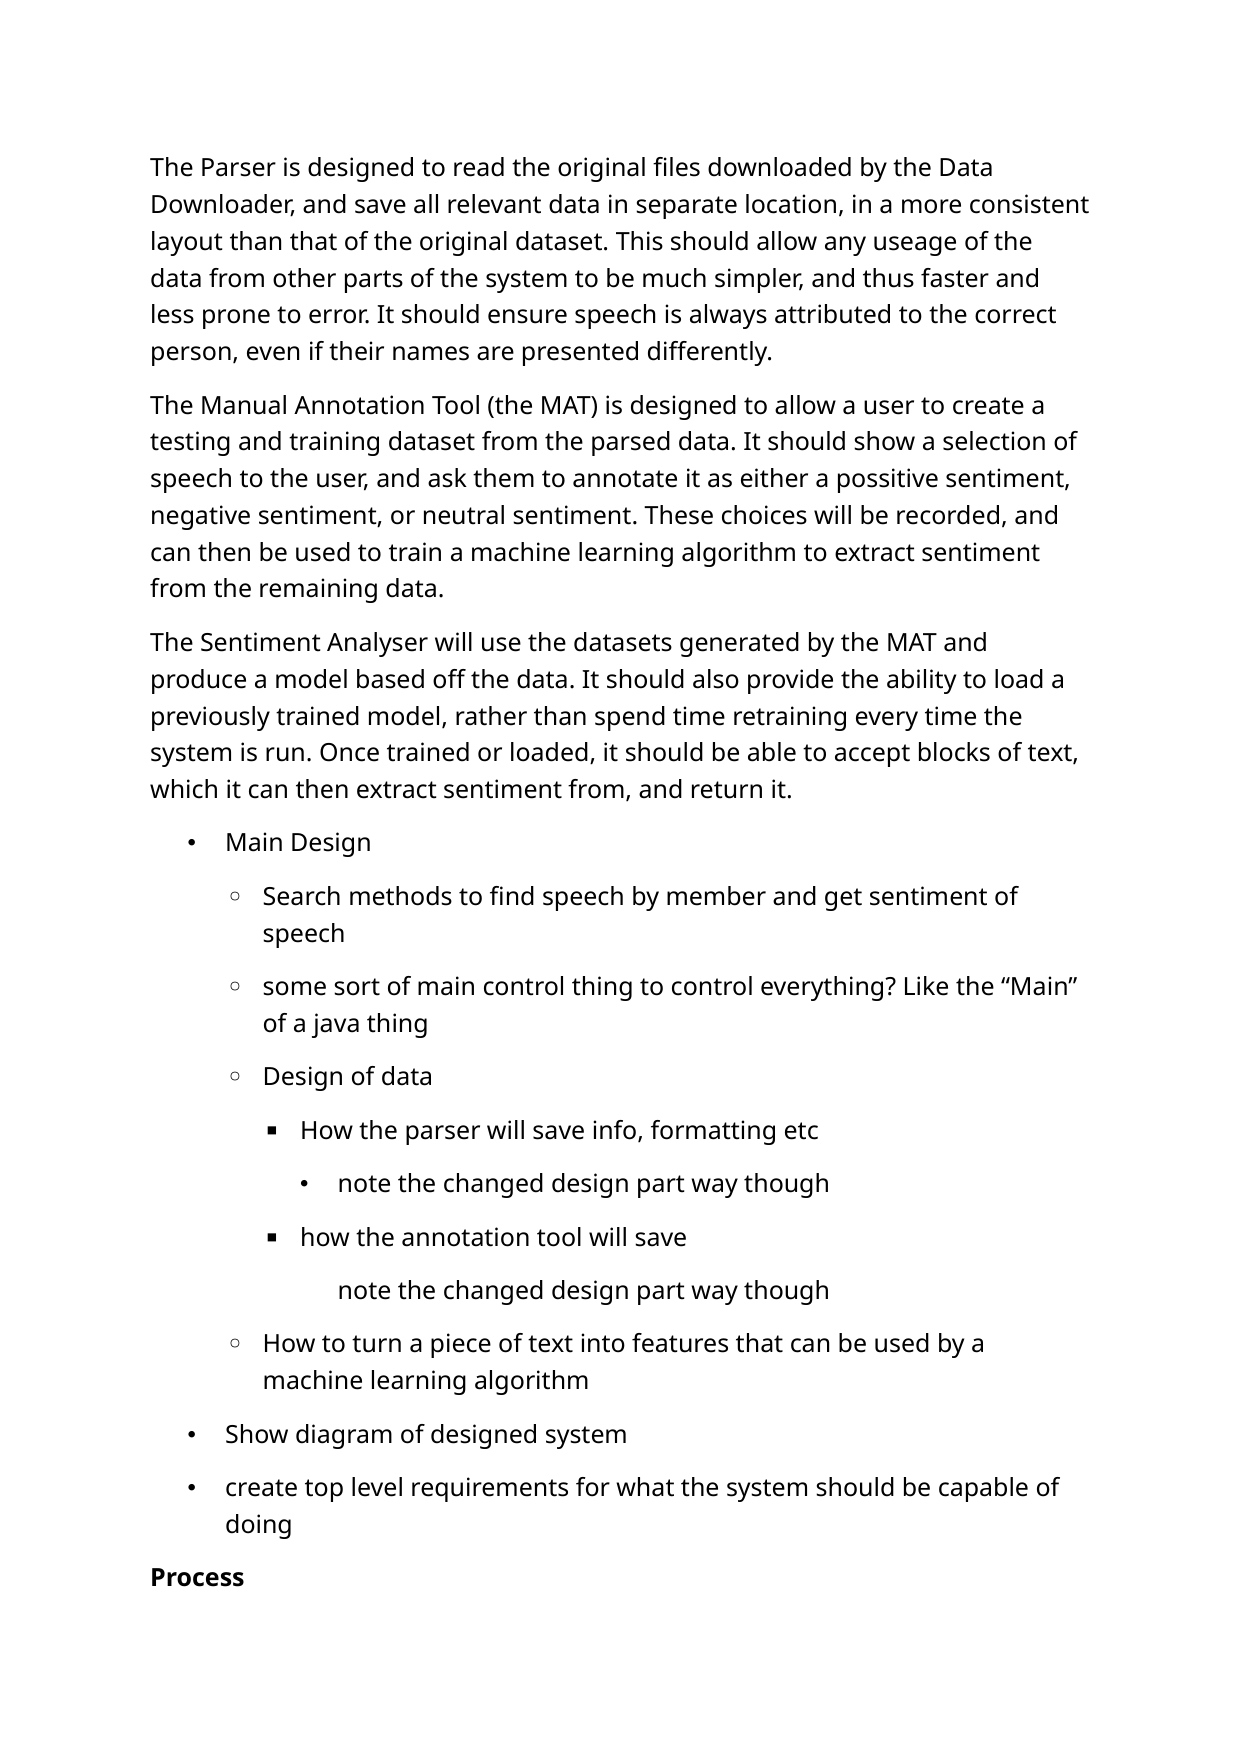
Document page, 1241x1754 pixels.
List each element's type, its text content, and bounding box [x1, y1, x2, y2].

list Main Design [187, 825, 1090, 859]
text The Parser is designed to read the original files downloaded by the Data Downloader, and save all relevant data in separate location, in a more consistent layout than that of the original dataset. This should allow any useage of the data from other parts of the system to be much simpler, and thus faster and less prone to error. It should ensure speech is always attributed to the correct person, even if their names are presented differently. [150, 150, 1090, 368]
list some sort of main control thing to control everything? Like the “Main” of a java thing [225, 969, 1090, 1039]
list create top level requirements for what the system should be capable of doing [187, 1470, 1090, 1541]
text The Manual Annotation Tool (the MAT) is designed to allow a user to create a testing and training dataset from the parsed data. It should show a selection of speech to the user, and ask them to annotate it as either a possitive sentiment, negative sentiment, or neutral sentiment. These choices will be recorded, and can then be used to train a machine learning algorithm to extract sentiment from the remaining data. [150, 387, 1090, 605]
list How to turn a piece of text into features that can be used by a machine learning algorithm [225, 1326, 1090, 1397]
text The Sentiment Analyser will use the datasets generated by the MAT and produce a model based off the data. It should also provide the ability to load a previously trained model, rather than spend time retraining every time the system is run. Once trained or loaded, it should be able to accept blocks of text, which it can then extract sentiment from, and return it. [150, 624, 1090, 806]
list Show diagram of designed system [187, 1416, 1090, 1450]
list note the changed design part way though [300, 1166, 1090, 1200]
list note the changed design part way though [300, 1273, 1090, 1307]
list Design of data [225, 1059, 1090, 1093]
list Search methods to find speech by member and get sentiment of speech [225, 878, 1090, 949]
list How the parser will save info, formatting etc [262, 1112, 1090, 1146]
text Process [150, 1560, 1090, 1594]
list how the annotation tool will save [262, 1219, 1090, 1253]
